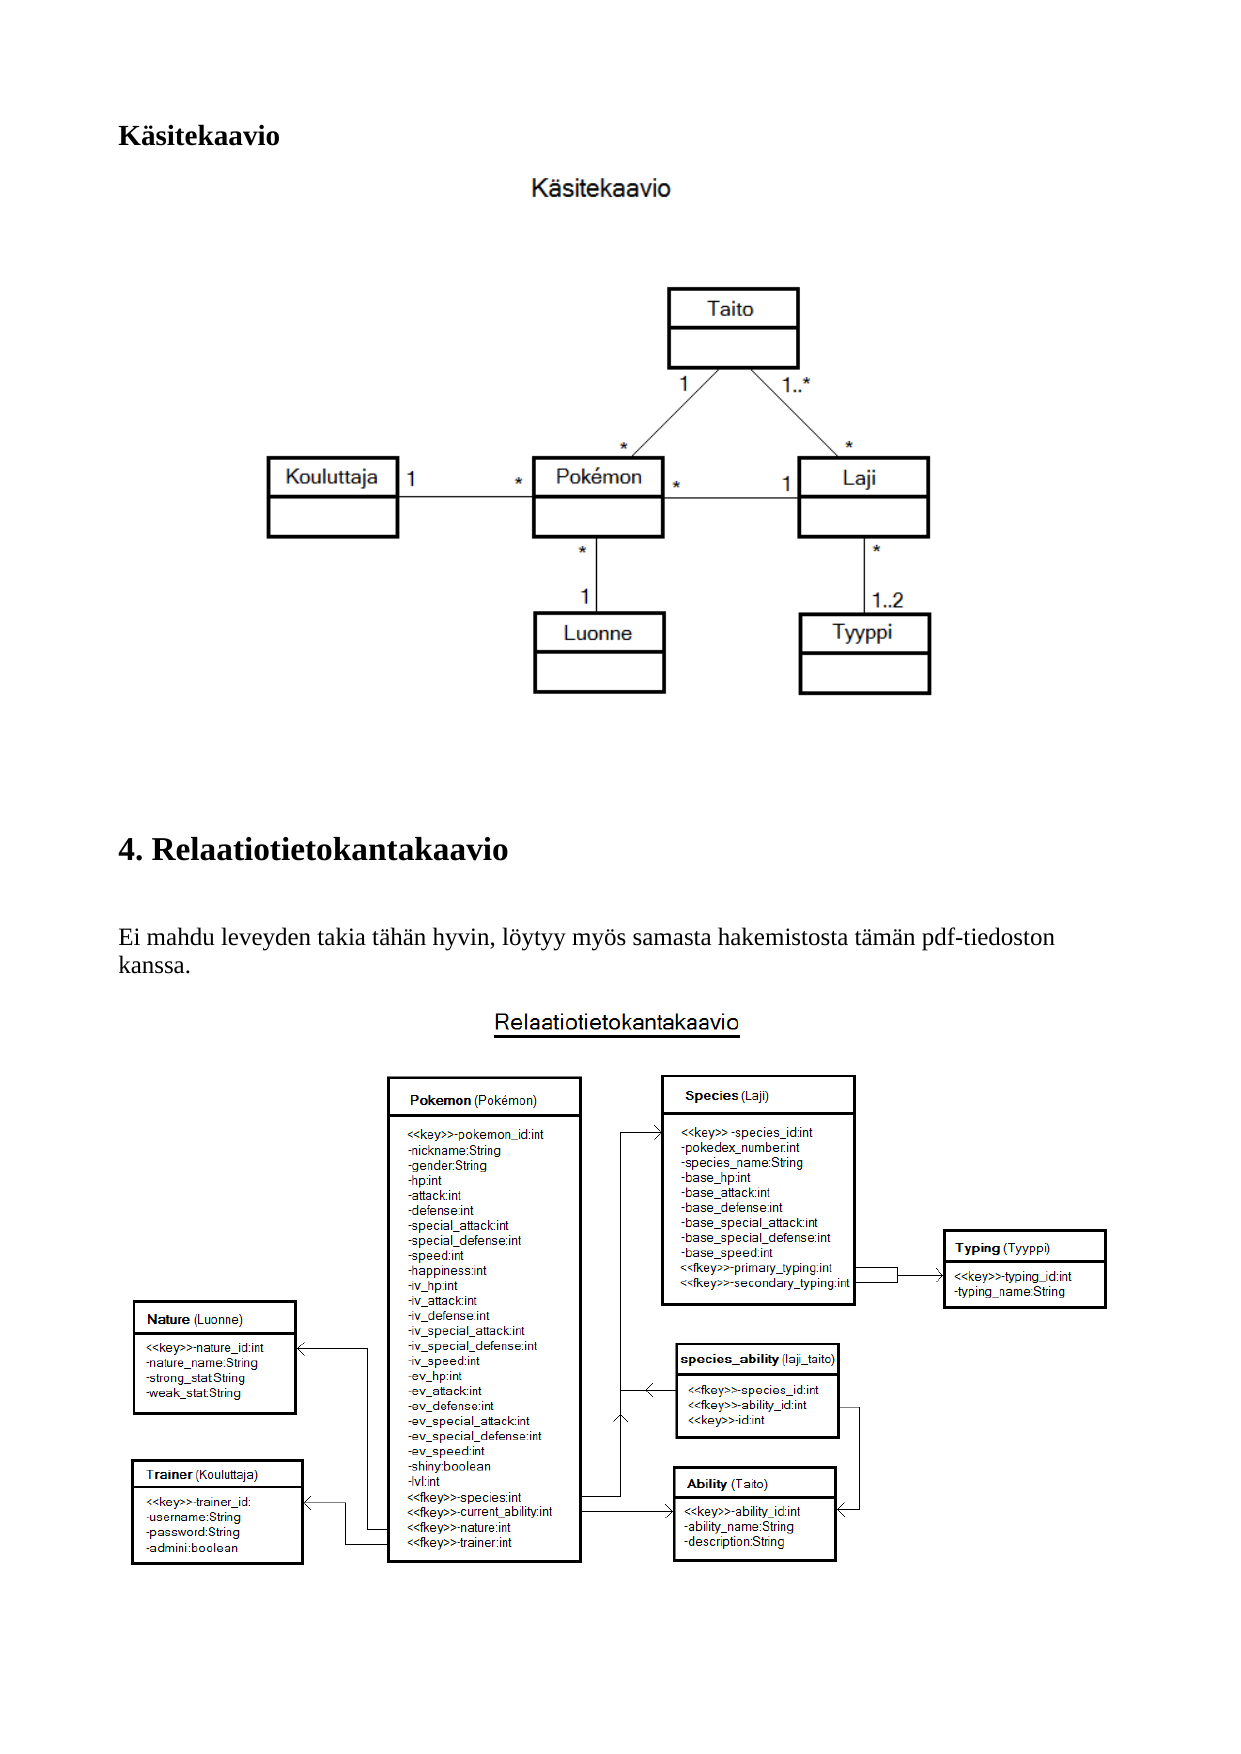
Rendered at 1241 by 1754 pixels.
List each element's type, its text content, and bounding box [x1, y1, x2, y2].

text Käsitekaavio [118, 118, 1122, 152]
text Ei mahdu leveyden takia tähän hyvin, löytyy myös samasta hakemistosta tämän pdf-tiedoston kanssa. [118, 922, 1122, 979]
picture [233, 152, 979, 754]
subtitle 4. Relaatiotietokantakaavio [118, 829, 1122, 868]
picture [119, 998, 1124, 1581]
